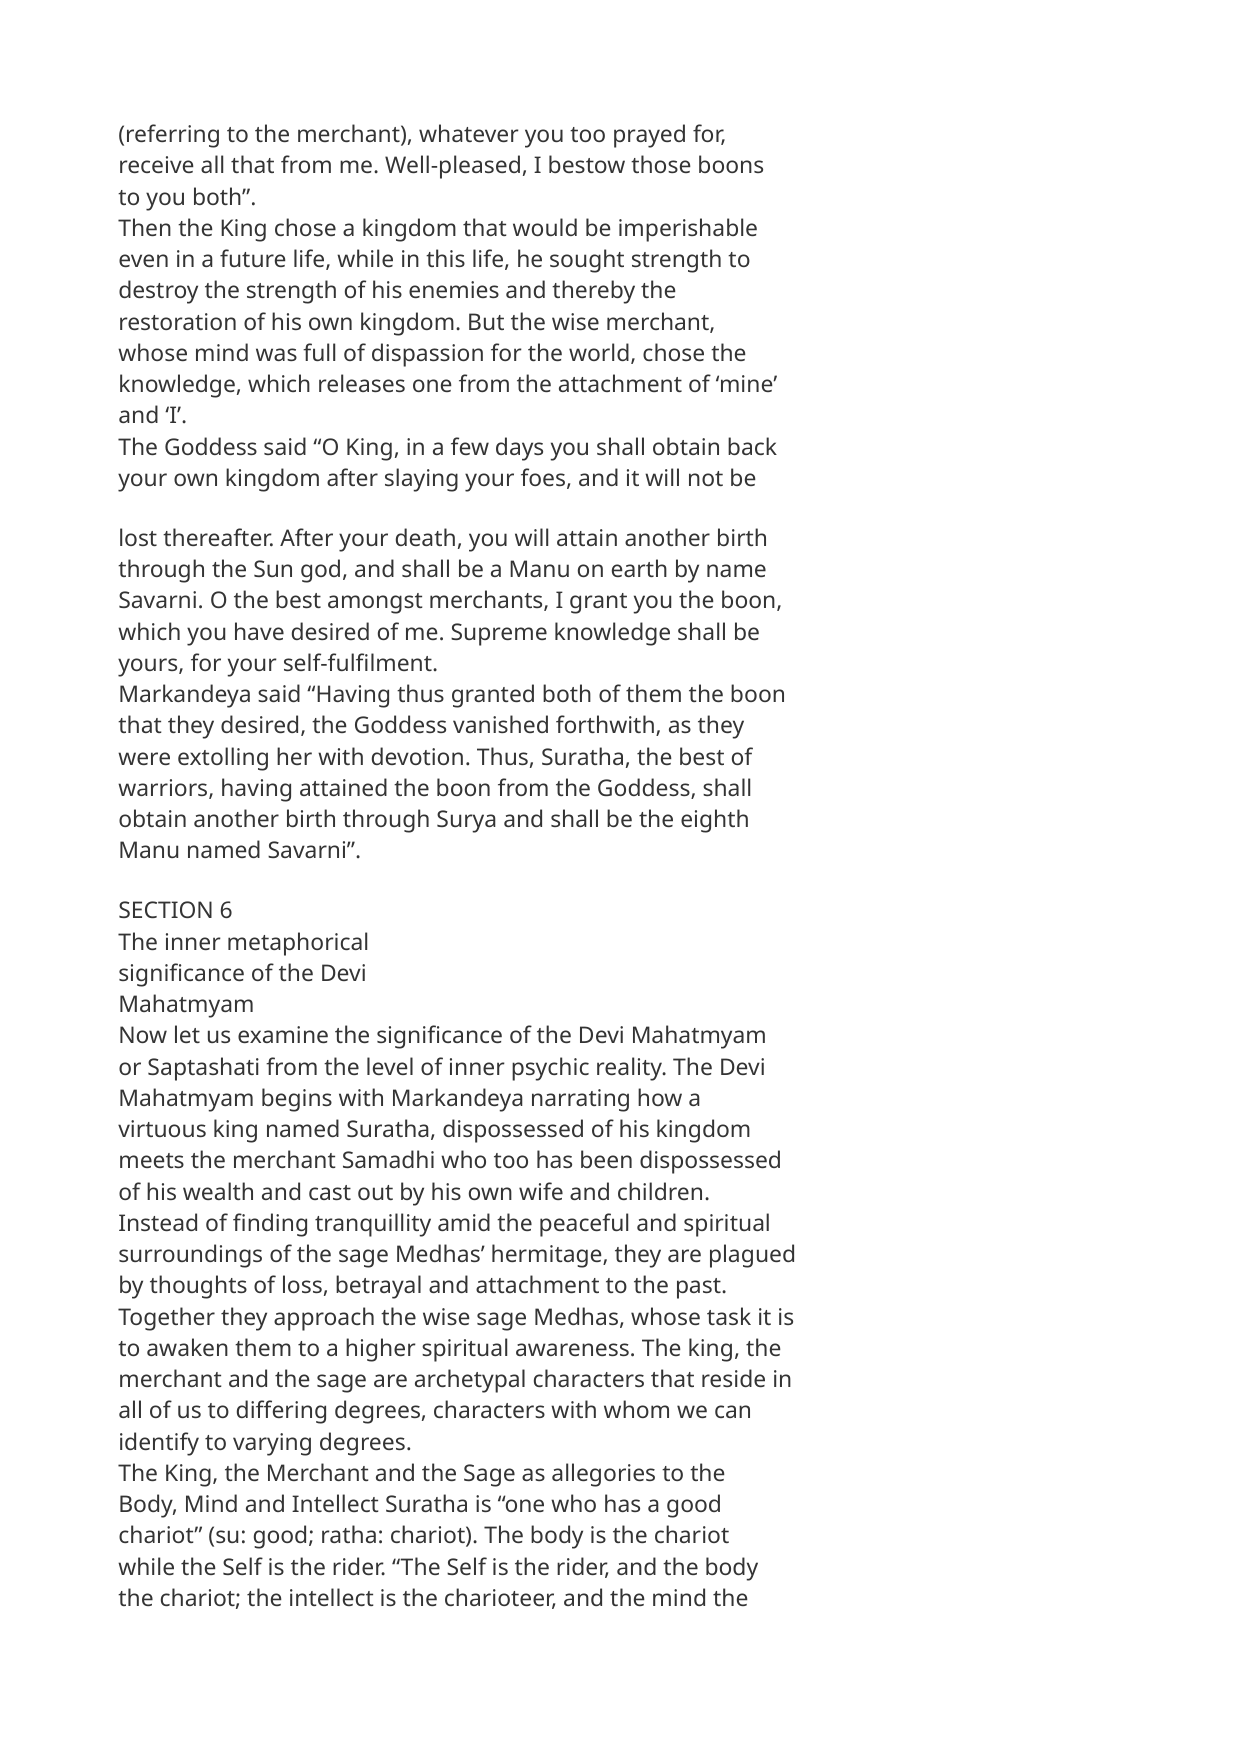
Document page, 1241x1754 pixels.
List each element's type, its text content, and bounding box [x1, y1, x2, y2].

text restoration of his own kingdom. But the wise merchant, [118, 306, 1122, 337]
text significance of the Devi [118, 957, 1122, 988]
text which you have desired of me. Supreme knowledge shall be [118, 616, 1122, 647]
text knowledge, which releases one from the attachment of ‘mine’ [118, 368, 1122, 399]
text even in a future life, while in this life, he sought strength to [118, 243, 1122, 274]
text Then the King chose a kingdom that would be imperishable [118, 212, 1122, 243]
text chariot” (su: good; ratha: chariot). The body is the chariot [118, 1519, 1122, 1551]
text and ‘I’. [118, 399, 1122, 431]
text by thoughts of loss, betrayal and attachment to the past. [118, 1269, 1122, 1301]
text The inner metaphorical [118, 926, 1122, 957]
text to awaken them to a higher spiritual awareness. The king, the [118, 1332, 1122, 1363]
text of his wealth and cast out by his own wife and children. [118, 1176, 1122, 1207]
text identify to varying degrees. [118, 1426, 1122, 1457]
text Markandeya said “Having thus granted both of them the boon [118, 678, 1122, 709]
text the chariot; the intellect is the charioteer, and the mind the [118, 1582, 1122, 1613]
text SECTION 6 [118, 894, 1122, 926]
text that they desired, the Goddess vanished forthwith, as they [118, 709, 1122, 741]
text (referring to the merchant), whatever you too prayed for, [118, 118, 1122, 149]
text Mahatmyam begins with Markandeya narrating how a [118, 1082, 1122, 1113]
text Savarni. O the best amongst merchants, I grant you the boon, [118, 584, 1122, 616]
text were extolling her with devotion. Thus, Suratha, the best of [118, 741, 1122, 772]
text obtain another birth through Surya and shall be the eighth [118, 803, 1122, 834]
text The King, the Merchant and the Sage as allegories to the [118, 1457, 1122, 1488]
text surroundings of the sage Medhas’ hermitage, they are plagued [118, 1238, 1122, 1269]
text The Goddess said “O King, in a few days you shall obtain back [118, 431, 1122, 462]
text merchant and the sage are archetypal characters that reside in [118, 1363, 1122, 1394]
text virtuous king named Suratha, dispossessed of his kingdom [118, 1113, 1122, 1144]
text Body, Mind and Intellect Suratha is “one who has a good [118, 1488, 1122, 1519]
text while the Self is the rider. “The Self is the rider, and the body [118, 1551, 1122, 1582]
text meets the merchant Samadhi who too has been dispossessed [118, 1144, 1122, 1176]
text destroy the strength of his enemies and thereby the [118, 274, 1122, 306]
text receive all that from me. Well-pleased, I bestow those boons [118, 149, 1122, 181]
text yours, for your self-fulfilment. [118, 647, 1122, 678]
text to you both”. [118, 181, 1122, 212]
text Now let us examine the significance of the Devi Mahatmyam [118, 1019, 1122, 1051]
text Together they approach the wise sage Medhas, whose task it is [118, 1301, 1122, 1332]
text your own kingdom after slaying your foes, and it will not be [118, 462, 1122, 493]
text Instead of finding tranquillity amid the peaceful and spiritual [118, 1207, 1122, 1238]
text lost thereafter. After your death, you will attain another birth [118, 522, 1122, 553]
text Mahatmyam [118, 988, 1122, 1019]
text through the Sun god, and shall be a Manu on earth by name [118, 553, 1122, 584]
text or Saptashati from the level of inner psychic reality. The Devi [118, 1051, 1122, 1082]
text Manu named Savarni”. [118, 834, 1122, 866]
text warriors, having attained the boon from the Goddess, shall [118, 772, 1122, 803]
text all of us to differing degrees, characters with whom we can [118, 1394, 1122, 1426]
text whose mind was full of dispassion for the world, chose the [118, 337, 1122, 368]
